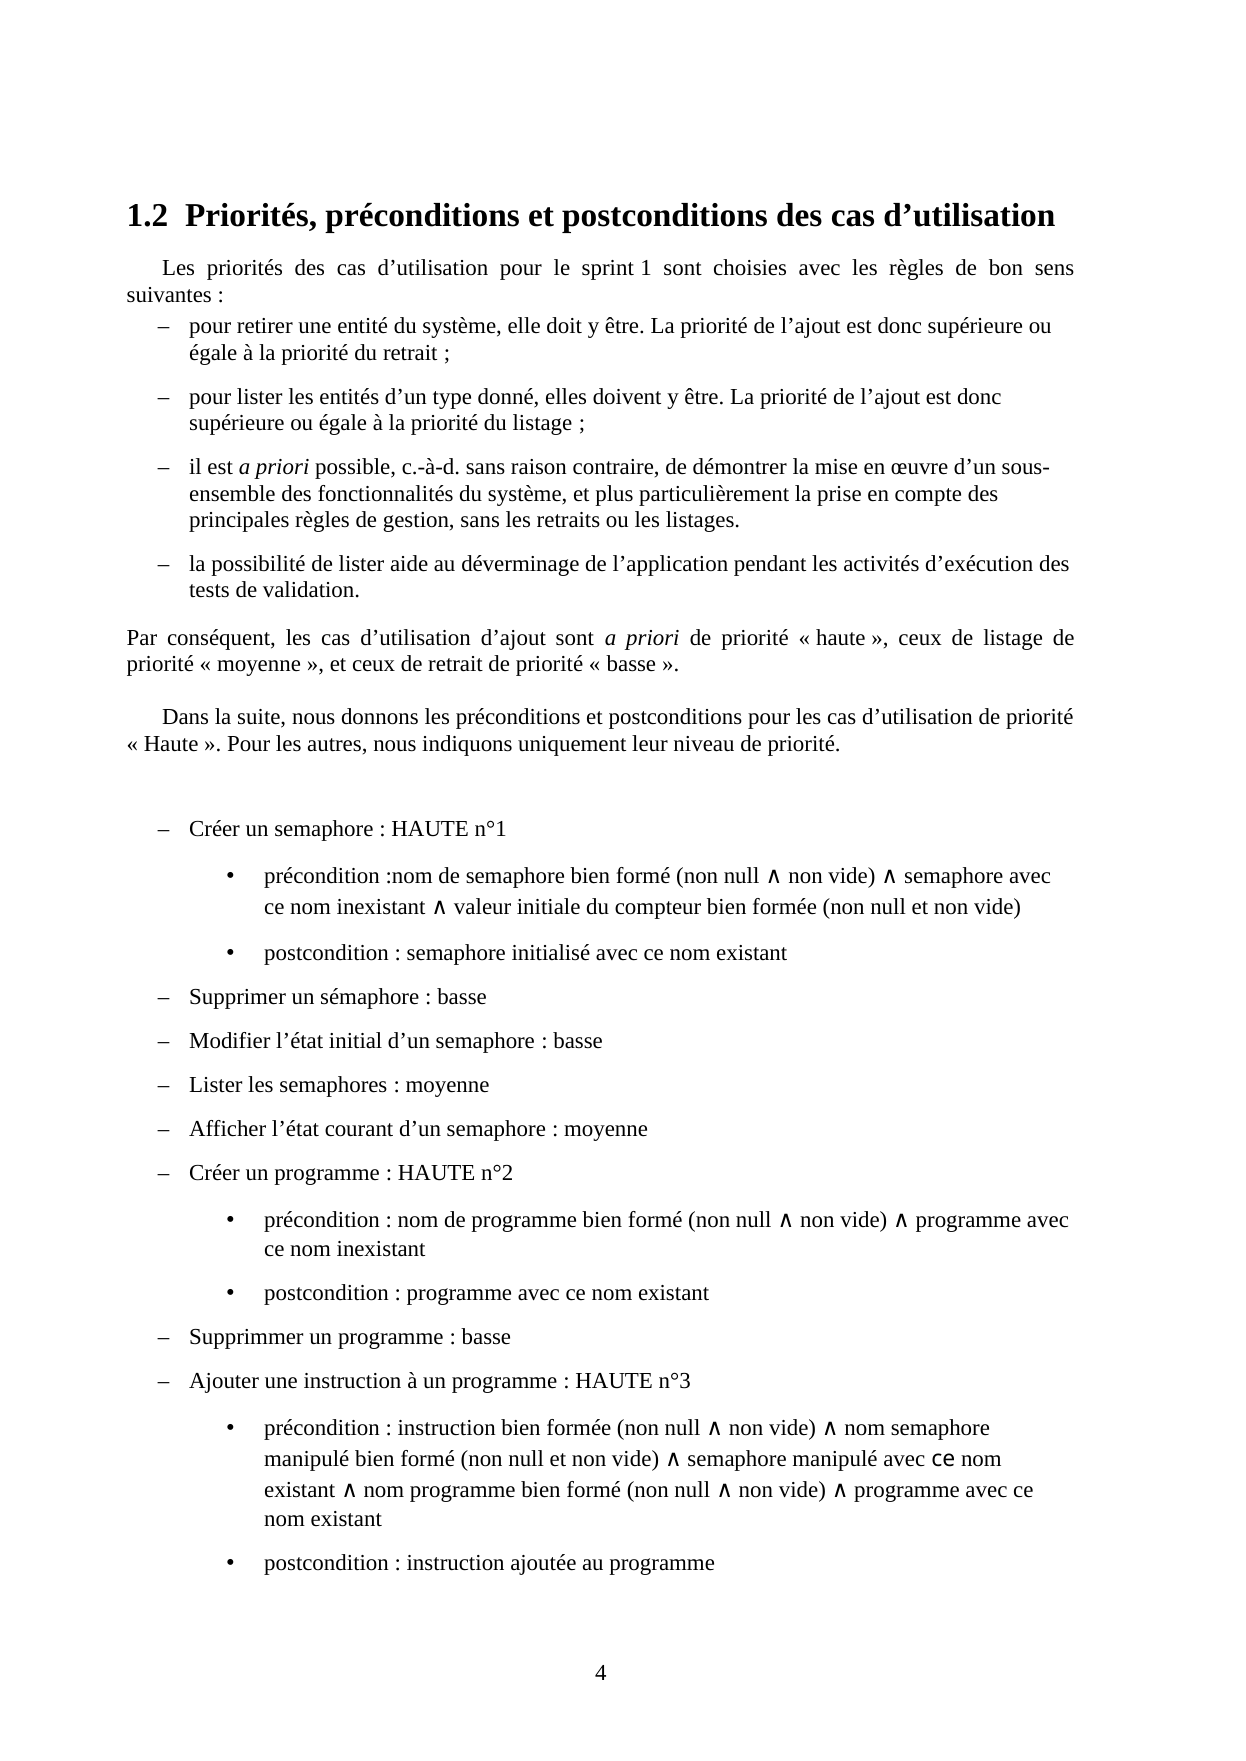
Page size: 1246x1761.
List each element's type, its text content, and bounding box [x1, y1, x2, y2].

list – Afficher l’état courant d’un semaphore : moyenne [158, 1115, 1075, 1142]
list – la possibilité de lister aide au déverminage de l’application pendant les activités d’exécution des tests de validation. [158, 550, 1075, 603]
list postcondition : semaphore initialisé avec ce nom existant [226, 939, 1075, 965]
list – Supprimmer un programme : basse [158, 1323, 1075, 1349]
list – Lister les semaphores : moyenne [158, 1071, 1075, 1097]
list précondition : instruction bien formée (non null ∧ non vide) ∧ nom semaphore manipulé bien formé (non null et non vide) ∧ semaphore manipulé avec ce nom existant ∧ nom programme bien formé (non null ∧ non vide) ∧ programme avec ce nom existant [226, 1411, 1075, 1531]
list – Supprimer un sémaphore : basse [158, 983, 1075, 1009]
list précondition :nom de semaphore bien formé (non null ∧ non vide) ∧ semaphore avec ce nom inexistant ∧ valeur initiale du compteur bien formée (non null et non vide) [226, 859, 1075, 921]
list précondition : nom de programme bien formé (non null ∧ non vide) ∧ programme avec ce nom inexistant [226, 1203, 1075, 1261]
subtitle 1.2 Priorités, préconditions et postconditions des cas d’utilisation [126, 195, 1075, 234]
list postcondition : programme avec ce nom existant [226, 1279, 1075, 1305]
text Par conséquent, les cas d’utilisation d’ajout sont a priori de priorité « haute », ceux de listage de priorité « moyenne », et ceux de retrait de priorité « basse ». [126, 623, 1075, 676]
list – pour retirer une entité du système, elle doit y être. La priorité de l’ajout est donc supérieure ou égale à la priorité du retrait ; [158, 312, 1075, 365]
text Les priorités des cas d’utilisation pour le sprint 1 sont choisies avec les règles de bon sens suivantes : [126, 254, 1075, 307]
list – Modifier l’état initial d’un semaphore : basse [158, 1027, 1075, 1053]
text Dans la suite, nous donnons les préconditions et postconditions pour les cas d’utilisation de priorité « Haute ». Pour les autres, nous indiquons uniquement leur niveau de priorité. [126, 703, 1075, 756]
list – Ajouter une instruction à un programme : HAUTE n°3 [158, 1367, 1075, 1393]
list postcondition : instruction ajoutée au programme [226, 1549, 1075, 1575]
list – pour lister les entités d’un type donné, elles doivent y être. La priorité de l’ajout est donc supérieure ou égale à la priorité du listage ; [158, 383, 1075, 436]
list – Créer un semaphore : HAUTE n°1 [158, 815, 1075, 841]
list – Créer un programme : HAUTE n°2 [158, 1159, 1075, 1186]
list – il est a priori possible, c.-à-d. sans raison contraire, de démontrer la mise en œuvre d’un sous-ensemble des fonctionnalités du système, et plus particulièrement la prise en compte des principales règles de gestion, sans les retraits ou les listages. [158, 453, 1075, 532]
